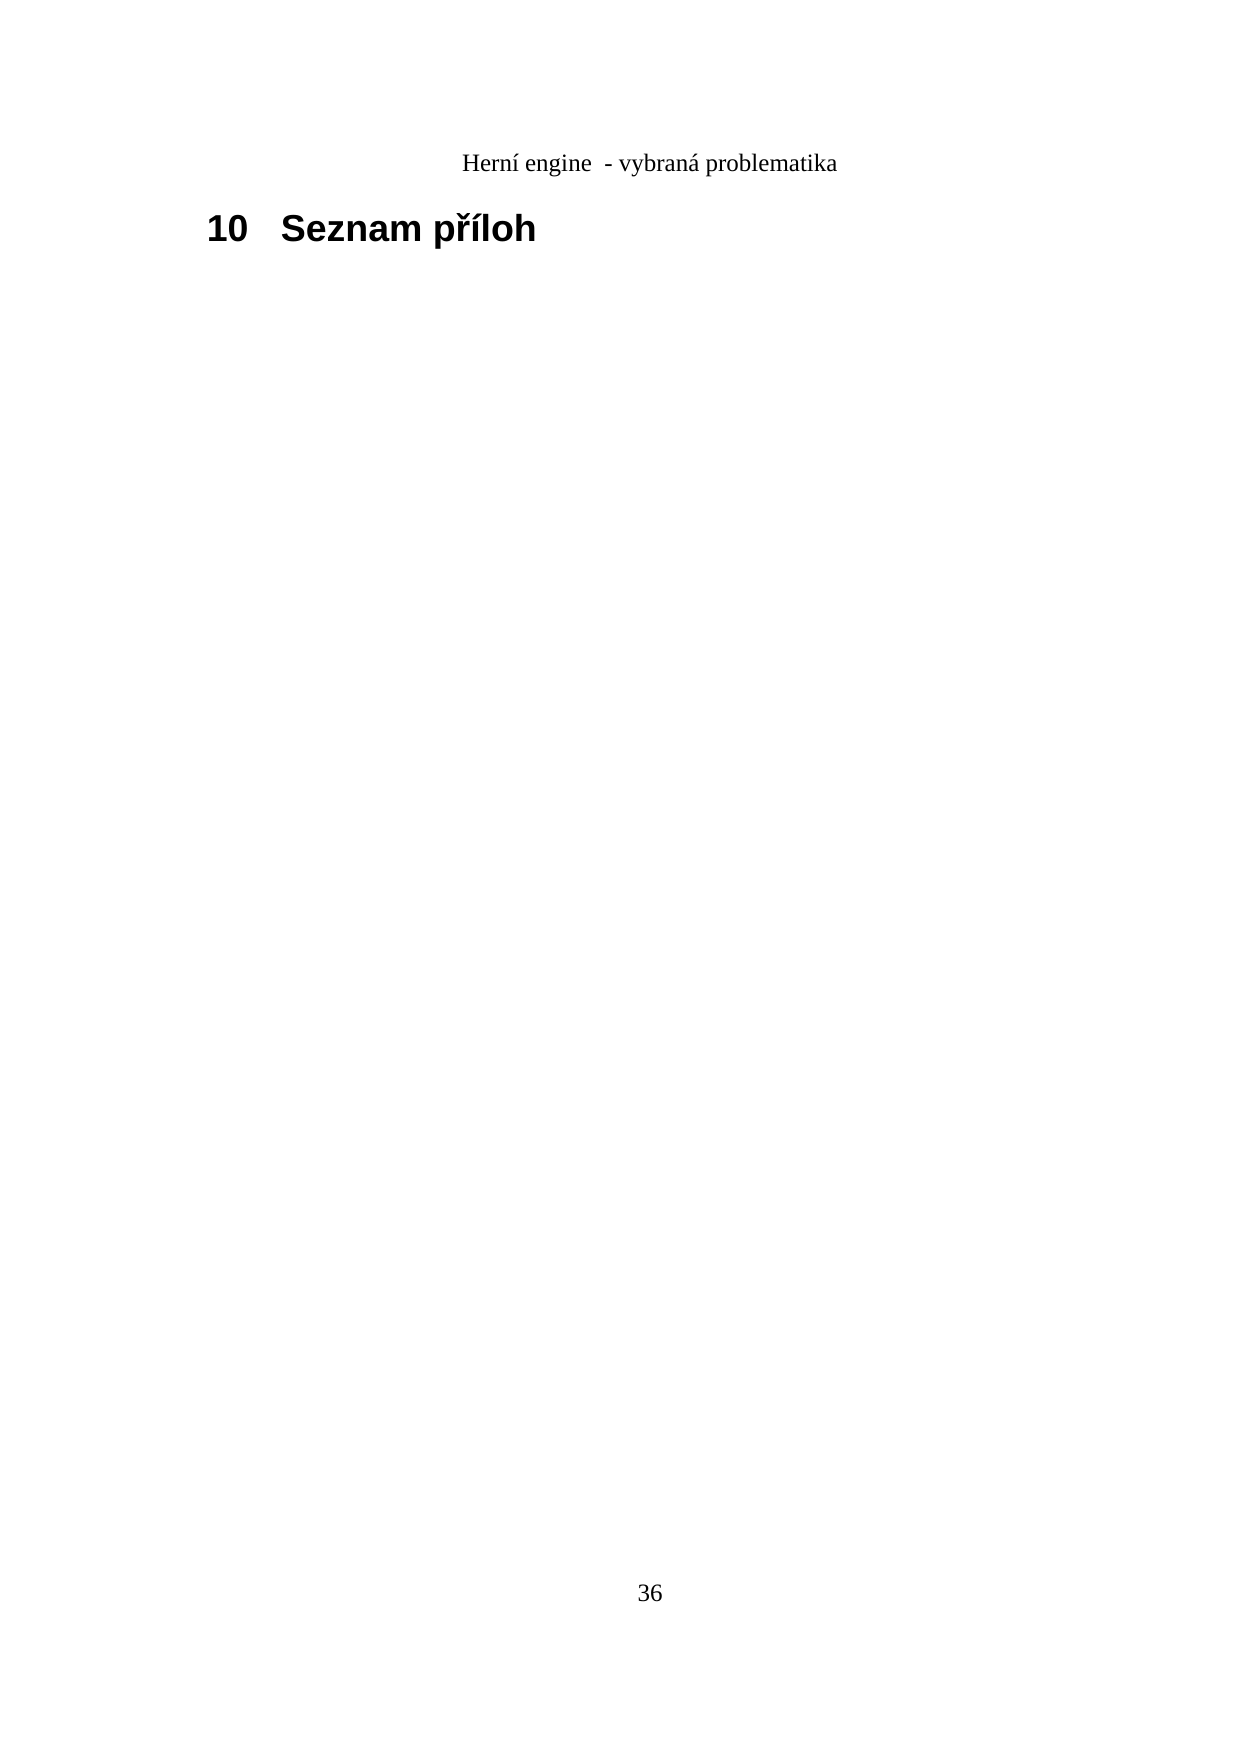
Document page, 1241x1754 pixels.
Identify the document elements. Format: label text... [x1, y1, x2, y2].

subtitle Seznam příloh [207, 207, 1093, 250]
